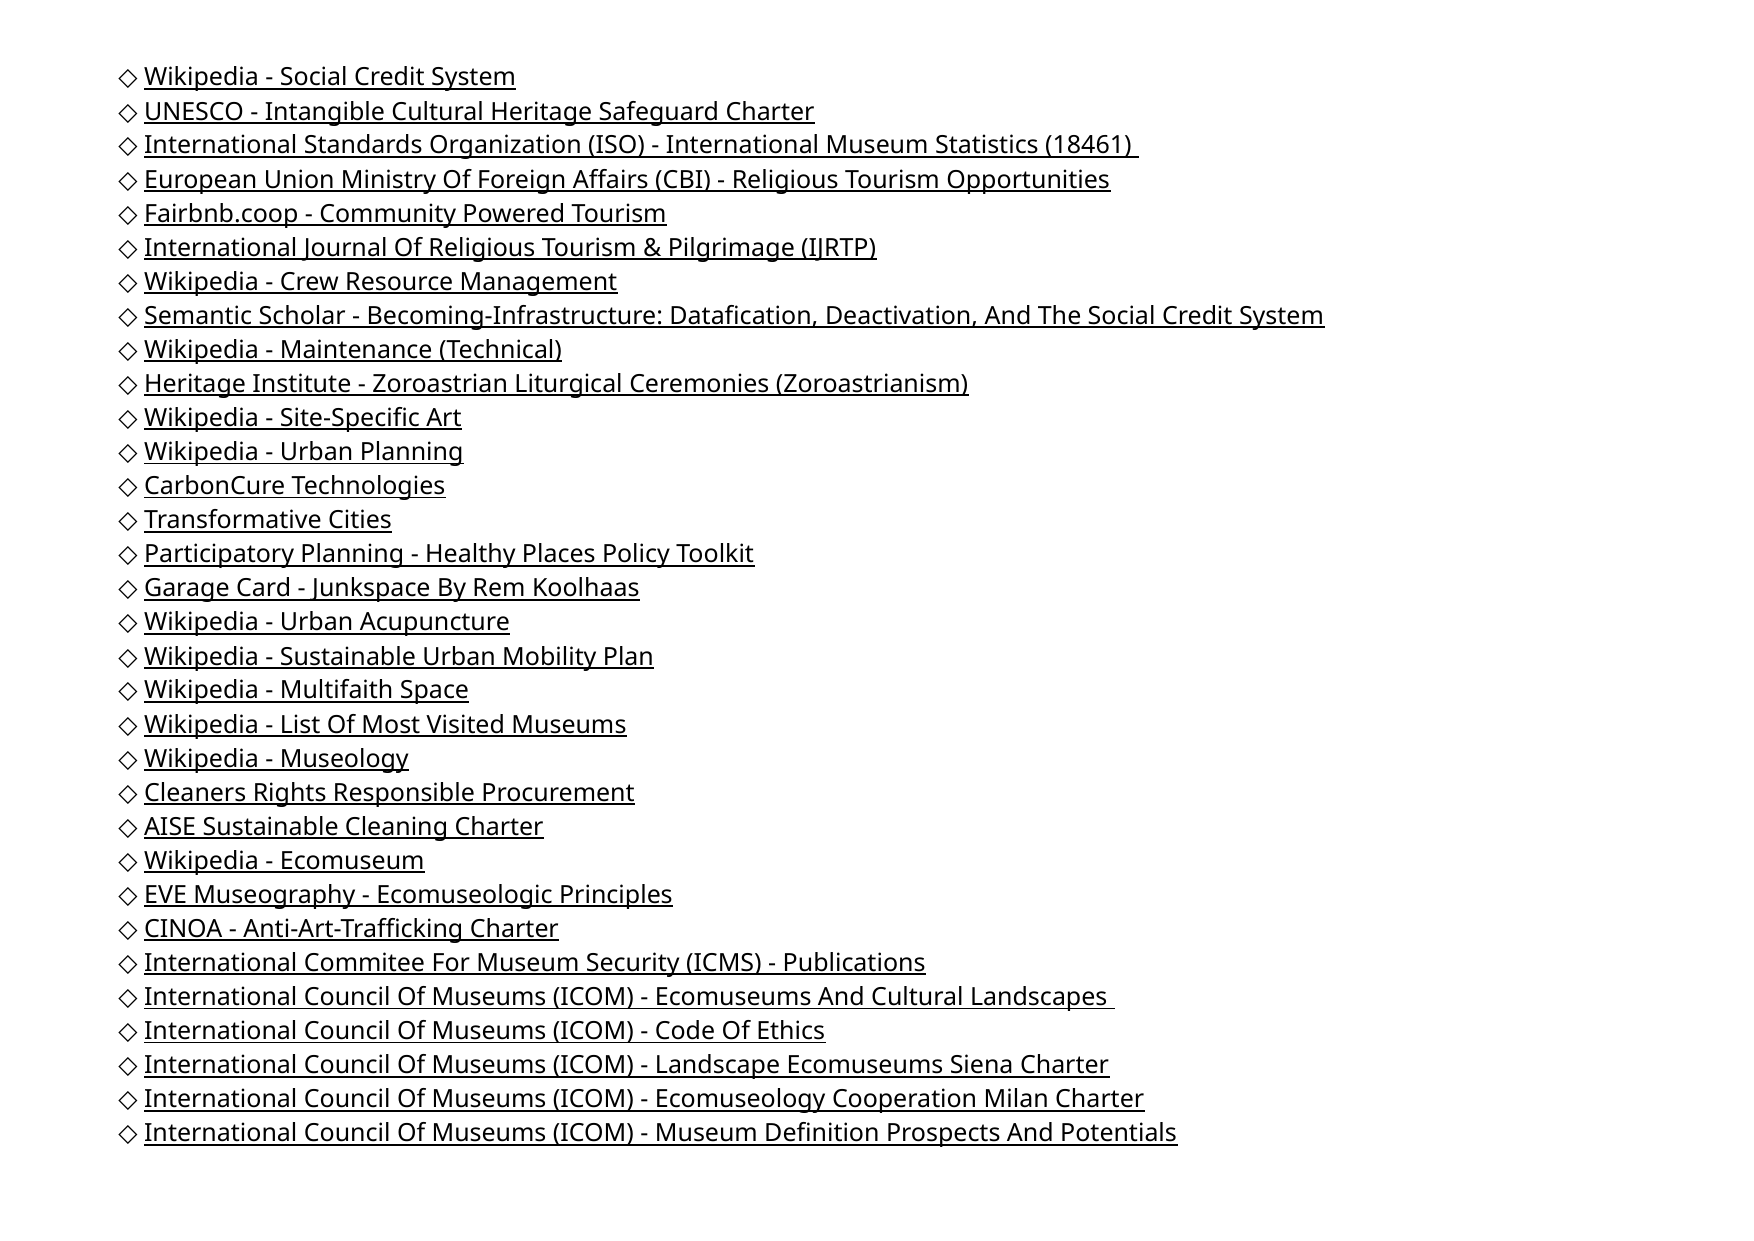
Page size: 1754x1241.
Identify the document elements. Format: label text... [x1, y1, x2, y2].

subtitle ◇ Wikipedia - Crew Resource Management [118, 263, 1695, 297]
subtitle ◇ CINOA - Anti-Art-Trafficking Charter [118, 911, 1695, 945]
subtitle ◇ AISE Sustainable Cleaning Charter [118, 808, 1695, 842]
subtitle ◇ Wikipedia - Social Credit System [118, 59, 1695, 93]
subtitle ◇ Wikipedia - Museology [118, 740, 1695, 774]
subtitle ◇ CarbonCure Technologies [118, 468, 1695, 502]
subtitle ◇ UNESCO - Intangible Cultural Heritage Safeguard Charter [118, 93, 1695, 127]
subtitle ◇ Fairbnb.coop - Community Powered Tourism [118, 195, 1695, 229]
subtitle ◇ Semantic Scholar - Becoming-Infrastructure: Datafication, Deactivation, And The Social Credit System [118, 297, 1695, 332]
subtitle ◇ International Council Of Museums (ICOM) - Museum Definition Prospects And Potentials [118, 1115, 1695, 1149]
subtitle ◇ Wikipedia - Urban Planning [118, 434, 1695, 468]
subtitle ◇ EVE Museography - Ecomuseologic Principles [118, 877, 1695, 911]
subtitle ◇ Wikipedia - Maintenance (Technical) [118, 332, 1695, 366]
subtitle ◇ Participatory Planning - Healthy Places Policy Toolkit [118, 536, 1695, 570]
subtitle ◇ International Standards Organization (ISO) - International Museum Statistics (18461) [118, 127, 1695, 161]
subtitle ◇ International Council Of Museums (ICOM) - Landscape Ecomuseums Siena Charter [118, 1047, 1695, 1081]
subtitle ◇ Wikipedia - List Of Most Visited Museums [118, 706, 1695, 740]
subtitle ◇ Transformative Cities [118, 502, 1695, 536]
subtitle ◇ Cleaners Rights Responsible Procurement [118, 774, 1695, 808]
subtitle ◇ Wikipedia - Sustainable Urban Mobility Plan [118, 638, 1695, 672]
subtitle ◇ Heritage Institute - Zoroastrian Liturgical Ceremonies (Zoroastrianism) [118, 366, 1695, 400]
subtitle ◇ International Council Of Museums (ICOM) - Code Of Ethics [118, 1013, 1695, 1047]
subtitle ◇ Wikipedia - Ecomuseum [118, 842, 1695, 877]
subtitle ◇ International Journal Of Religious Tourism & Pilgrimage (IJRTP) [118, 229, 1695, 263]
subtitle ◇ Wikipedia - Urban Acupuncture [118, 604, 1695, 638]
subtitle ◇ Garage Card - Junkspace By Rem Koolhaas [118, 570, 1695, 604]
subtitle ◇ Wikipedia - Multifaith Space [118, 672, 1695, 706]
subtitle ◇ International Council Of Museums (ICOM) - Ecomuseology Cooperation Milan Charter [118, 1081, 1695, 1115]
subtitle ◇ Wikipedia - Site-Specific Art [118, 400, 1695, 434]
subtitle ◇ International Council Of Museums (ICOM) - Ecomuseums And Cultural Landscapes [118, 979, 1695, 1013]
subtitle ◇ European Union Ministry Of Foreign Affairs (CBI) - Religious Tourism Opportunities [118, 161, 1695, 195]
subtitle ◇ International Commitee For Museum Security (ICMS) - Publications [118, 945, 1695, 979]
